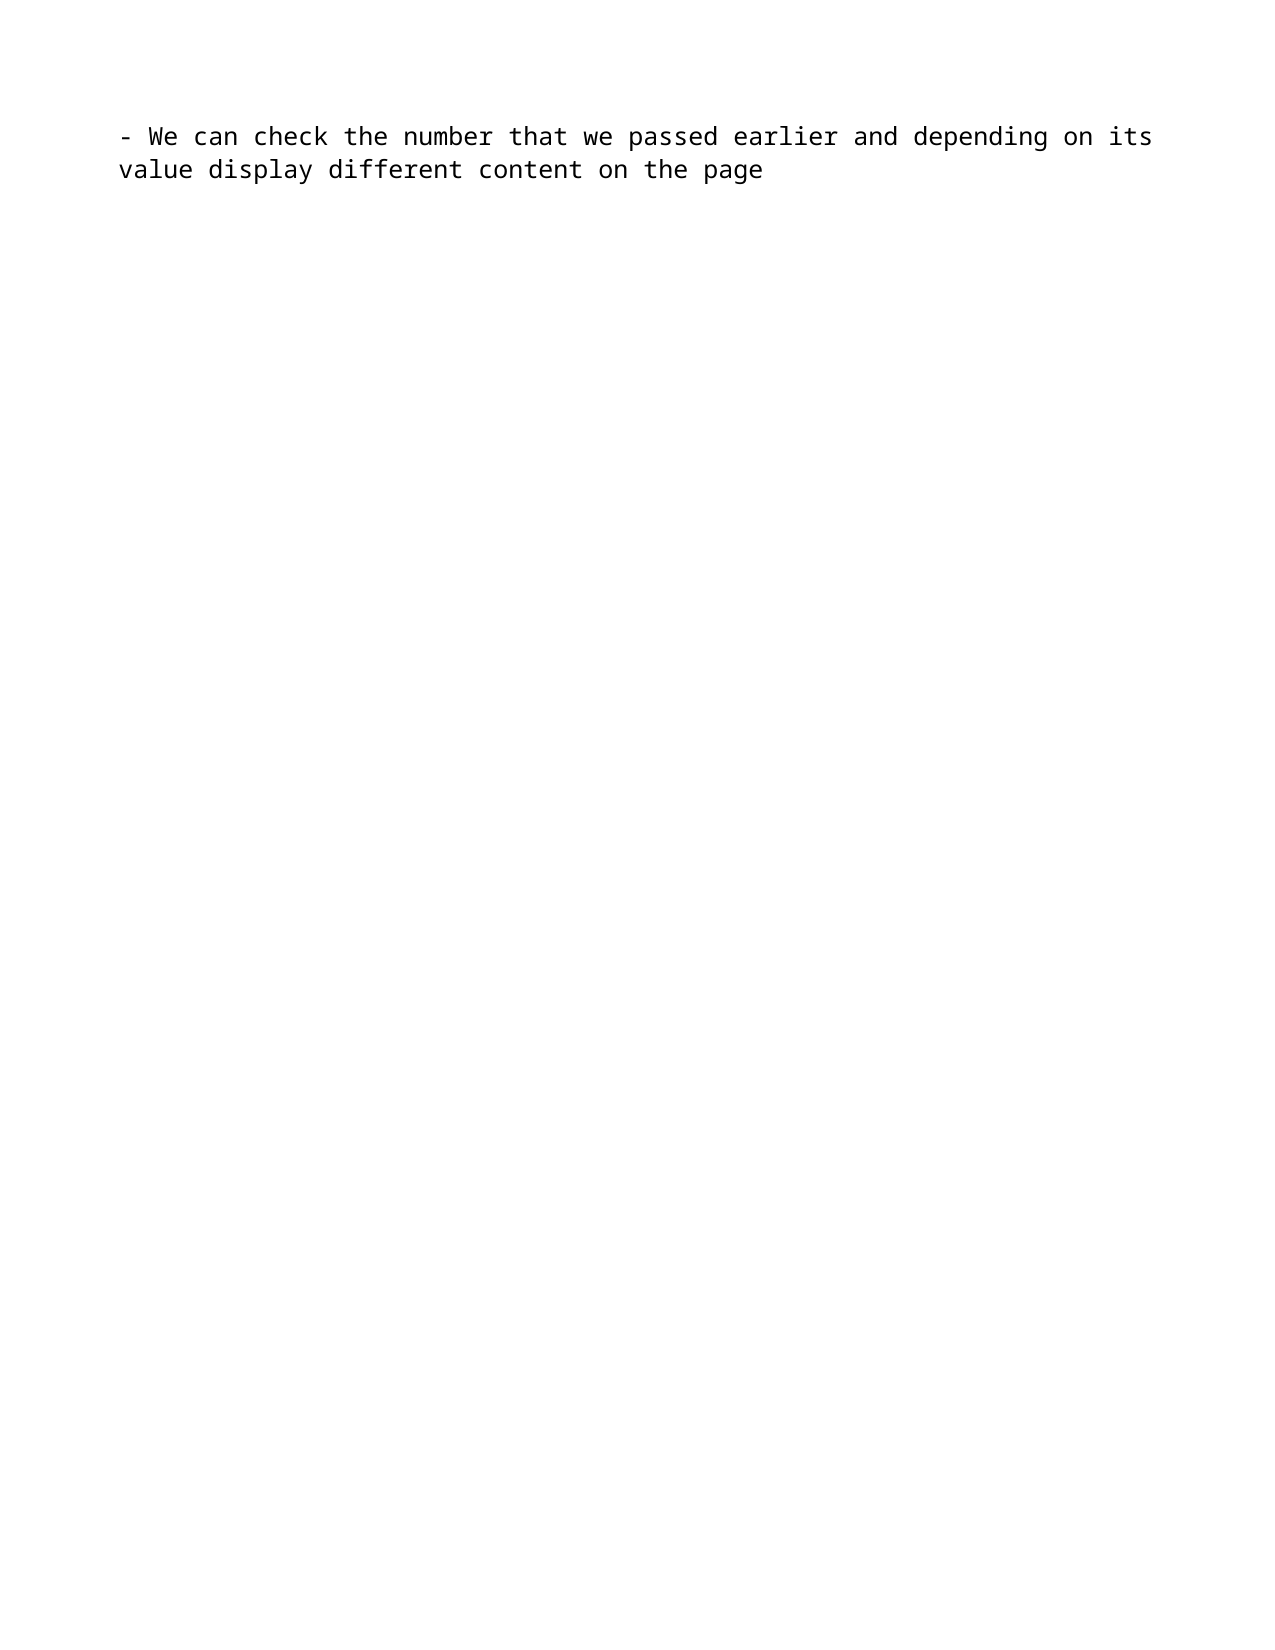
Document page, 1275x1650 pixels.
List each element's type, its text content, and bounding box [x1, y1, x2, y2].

text - We can check the number that we passed earlier and depending on its value display different content on the page [118, 118, 1157, 186]
